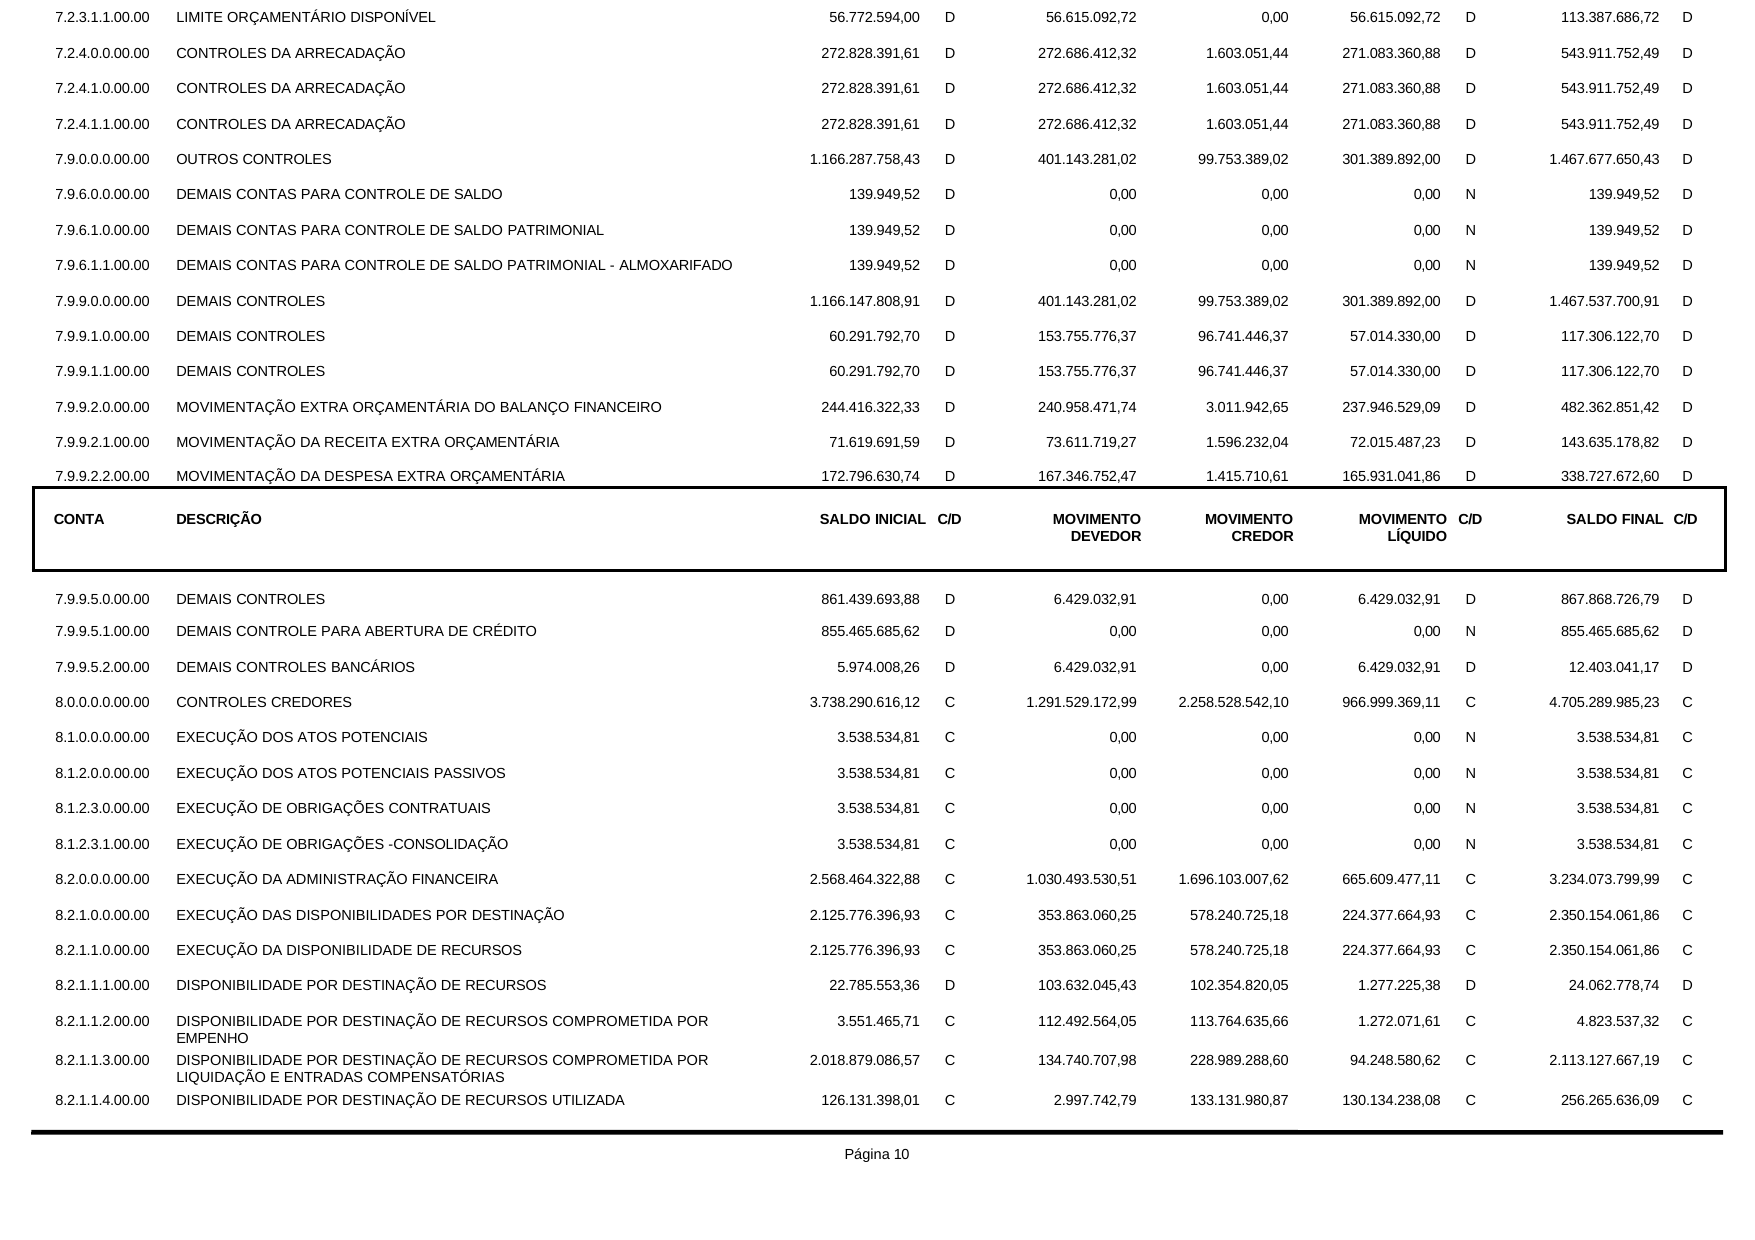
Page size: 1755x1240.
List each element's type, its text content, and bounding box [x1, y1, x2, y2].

table_cell D [1669, 572, 1725, 614]
table_cell 7.9.9.0.0.00.00 [33, 283, 163, 319]
table_cell CONTROLES DA ARRECADAÇÃO [163, 106, 769, 142]
table_cell 271.083.360,88 [1316, 106, 1451, 142]
table_cell 2.125.776.396,93 [759, 897, 930, 933]
table_cell C [1451, 1049, 1514, 1089]
table_cell EXECUÇÃO DOS ATOS POTENCIAIS [163, 720, 758, 756]
table_cell 0,00 [1316, 248, 1451, 283]
table_cell C [930, 791, 991, 826]
table_cell C [1669, 826, 1725, 862]
table_cell 0,00 [998, 213, 1168, 248]
table_cell C [930, 1004, 991, 1049]
table_cell D [1451, 968, 1514, 1003]
table_cell 256.265.636,09 [1514, 1089, 1668, 1118]
table_cell 1.291.529.172,99 [991, 685, 1158, 720]
table_cell C [930, 826, 991, 862]
table_cell 6.429.032,91 [1316, 572, 1451, 614]
table_cell D [1668, 106, 1725, 142]
table_cell D [1451, 0, 1513, 35]
table_cell 7.9.9.5.2.00.00 [33, 649, 163, 685]
table_cell 0,00 [998, 248, 1168, 283]
table_cell OUTROS CONTROLES [163, 142, 769, 177]
table_cell C [1451, 897, 1514, 933]
table_cell C [930, 1049, 991, 1089]
table_cell 0,00 [1158, 649, 1316, 685]
table_cell 0,00 [1316, 720, 1451, 756]
table_cell 113.387.686,72 [1513, 0, 1668, 35]
table_cell D [1451, 35, 1513, 71]
table_cell 0,00 [1158, 791, 1316, 826]
table_cell 228.989.288,60 [1158, 1049, 1316, 1089]
table_cell EXECUÇÃO DAS DISPONIBILIDADES POR DESTINAÇÃO [163, 897, 758, 933]
table_cell C [1451, 862, 1514, 897]
table_cell EXECUÇÃO DA DISPONIBILIDADE DE RECURSOS [163, 933, 758, 968]
table_cell 338.727.672,60 [1513, 460, 1668, 486]
table_cell 543.911.752,49 [1513, 106, 1668, 142]
table_cell 1.596.232,04 [1168, 425, 1316, 460]
table_cell 7.2.3.1.1.00.00 [33, 0, 163, 35]
table_cell N [1451, 791, 1514, 826]
table_cell 3.538.534,81 [1514, 791, 1668, 826]
table_cell 113.764.635,66 [1158, 1004, 1316, 1049]
table_cell 167.346.752,47 [998, 460, 1168, 486]
table_cell D [1668, 71, 1725, 106]
table_cell 0,00 [1168, 0, 1316, 35]
table_cell 0,00 [1316, 826, 1451, 862]
table_cell DEMAIS CONTAS PARA CONTROLE DE SALDO [163, 177, 769, 212]
table_cell 240.958.471,74 [998, 390, 1168, 425]
table_cell 1.415.710,61 [1168, 460, 1316, 486]
table_cell MOVIMENTAÇÃO EXTRA ORÇAMENTÁRIA DO BALANÇO FINANCEIRO [163, 390, 769, 425]
table_cell D [930, 177, 997, 212]
table_cell 3.538.534,81 [1514, 826, 1668, 862]
table_cell D [930, 319, 997, 354]
table_cell N [1451, 720, 1514, 756]
table_cell 6.429.032,91 [1316, 649, 1451, 685]
table_cell 139.949,52 [769, 248, 930, 283]
table_cell 301.389.892,00 [1316, 283, 1451, 319]
table_cell 0,00 [1316, 756, 1451, 791]
table_cell 7.9.9.2.1.00.00 [33, 425, 163, 460]
table_cell 96.741.446,37 [1168, 354, 1316, 389]
table_cell 3.234.073.799,99 [1514, 862, 1668, 897]
table_cell 482.362.851,42 [1513, 390, 1668, 425]
table_cell 139.949,52 [1513, 248, 1668, 283]
table_cell 102.354.820,05 [1158, 968, 1316, 1003]
table_cell 8.2.1.1.1.00.00 [33, 968, 163, 1003]
table_cell 272.686.412,32 [998, 35, 1168, 71]
table_cell C [930, 933, 991, 968]
table_cell LIMITE ORÇAMENTÁRIO DISPONÍVEL [163, 0, 769, 35]
table_cell 8.1.0.0.0.00.00 [33, 720, 163, 756]
table_cell C [1669, 933, 1725, 968]
table_cell 4.823.537,32 [1514, 1004, 1668, 1049]
table_cell D [1451, 142, 1513, 177]
table_cell CONTROLES CREDORES [163, 685, 758, 720]
table_cell 172.796.630,74 [769, 460, 930, 486]
table_cell 94.248.580,62 [1316, 1049, 1451, 1089]
table_cell 8.2.0.0.0.00.00 [33, 862, 163, 897]
table_cell C [1669, 1049, 1725, 1089]
table_cell 0,00 [1316, 791, 1451, 826]
table_cell C [1669, 897, 1725, 933]
table_cell MOVIMENTAÇÃO DA DESPESA EXTRA ORÇAMENTÁRIA [163, 460, 769, 486]
table_cell 0,00 [1158, 756, 1316, 791]
table_cell 0,00 [991, 791, 1158, 826]
table_cell 3.538.534,81 [759, 791, 930, 826]
table_cell 2.018.879.086,57 [759, 1049, 930, 1089]
table_cell N [1451, 826, 1514, 862]
table_cell 7.9.9.2.2.00.00 [33, 460, 163, 486]
table_cell 237.946.529,09 [1316, 390, 1451, 425]
table_cell 133.131.980,87 [1158, 1089, 1316, 1118]
table_cell 153.755.776,37 [998, 319, 1168, 354]
table_cell 117.306.122,70 [1513, 354, 1668, 389]
table_cell 401.143.281,02 [998, 283, 1168, 319]
table_header DESCRIÇÃO [163, 489, 758, 568]
table_cell 1.272.071,61 [1316, 1004, 1451, 1049]
table_cell D [1451, 649, 1514, 685]
table_cell D [930, 572, 991, 614]
table_cell 56.772.594,00 [769, 0, 930, 35]
table_cell D [1451, 319, 1513, 354]
table_cell 543.911.752,49 [1513, 71, 1668, 106]
table_cell 271.083.360,88 [1316, 35, 1451, 71]
table_cell C [930, 897, 991, 933]
table_cell 7.2.4.0.0.00.00 [33, 35, 163, 71]
table_cell 1.277.225,38 [1316, 968, 1451, 1003]
table_cell D [930, 71, 997, 106]
table_cell 57.014.330,00 [1316, 319, 1451, 354]
table_cell 301.389.892,00 [1316, 142, 1451, 177]
table_cell D [1668, 35, 1725, 71]
table_cell D [1669, 649, 1725, 685]
table_cell 139.949,52 [1513, 213, 1668, 248]
table_cell 7.9.9.1.1.00.00 [33, 354, 163, 389]
table_cell 72.015.487,23 [1316, 425, 1451, 460]
table_cell 0,00 [1316, 614, 1451, 649]
table_cell D [930, 0, 997, 35]
table_cell 0,00 [1158, 572, 1316, 614]
table_cell 0,00 [1316, 213, 1451, 248]
table_cell 855.465.685,62 [759, 614, 930, 649]
table_cell 126.131.398,01 [759, 1089, 930, 1118]
table_header MOVIMENTO LÍQUIDO [1316, 489, 1451, 568]
table_cell 71.619.691,59 [769, 425, 930, 460]
table_cell 8.2.1.1.2.00.00 [33, 1004, 163, 1049]
table_cell 0,00 [1316, 177, 1451, 212]
table_header C/D [1669, 489, 1724, 568]
table_cell 7.9.9.5.1.00.00 [33, 614, 163, 649]
table_cell 7.9.6.1.0.00.00 [33, 213, 163, 248]
table_header C/D [930, 489, 991, 568]
table_cell 60.291.792,70 [769, 319, 930, 354]
table_cell C [930, 1089, 991, 1118]
table_header CONTA [35, 489, 163, 568]
table_cell 353.863.060,25 [991, 897, 1158, 933]
table_cell D [1668, 460, 1725, 486]
table_cell 272.686.412,32 [998, 71, 1168, 106]
table_cell D [930, 213, 997, 248]
table_cell 7.9.6.1.1.00.00 [33, 248, 163, 283]
table_cell 2.350.154.061,86 [1514, 897, 1668, 933]
table_cell 0,00 [1158, 826, 1316, 862]
table_cell N [1451, 213, 1513, 248]
table_cell 117.306.122,70 [1513, 319, 1668, 354]
table_cell D [930, 460, 997, 486]
table_cell D [1668, 142, 1725, 177]
table_cell 57.014.330,00 [1316, 354, 1451, 389]
table_cell 3.738.290.616,12 [759, 685, 930, 720]
table_cell 139.949,52 [769, 213, 930, 248]
table_cell 1.696.103.007,62 [1158, 862, 1316, 897]
table_cell C [1451, 685, 1514, 720]
table_cell 0,00 [1158, 720, 1316, 756]
table_cell DEMAIS CONTROLES [163, 572, 758, 614]
table_cell 7.9.6.0.0.00.00 [33, 177, 163, 212]
table_cell 7.9.0.0.0.00.00 [33, 142, 163, 177]
table_cell D [930, 614, 991, 649]
table_cell D [930, 142, 997, 177]
table_cell EXECUÇÃO DE OBRIGAÇÕES -CONSOLIDAÇÃO [163, 826, 758, 862]
table_cell 401.143.281,02 [998, 142, 1168, 177]
table_cell 8.1.2.3.1.00.00 [33, 826, 163, 862]
table_cell 6.429.032,91 [991, 572, 1158, 614]
table_cell DEMAIS CONTROLE PARA ABERTURA DE CRÉDITO [163, 614, 758, 649]
table_cell 134.740.707,98 [991, 1049, 1158, 1089]
table_cell 3.551.465,71 [759, 1004, 930, 1049]
table_cell C [930, 756, 991, 791]
table_cell 12.403.041,17 [1514, 649, 1668, 685]
table_cell 244.416.322,33 [769, 390, 930, 425]
table_cell D [1668, 354, 1725, 389]
table_cell D [930, 649, 991, 685]
table_cell C [930, 685, 991, 720]
table_cell N [1451, 248, 1513, 283]
table_cell 0,00 [991, 720, 1158, 756]
table_cell 8.2.1.1.3.00.00 [33, 1049, 163, 1089]
table_cell EXECUÇÃO DA ADMINISTRAÇÃO FINANCEIRA [163, 862, 758, 897]
table_cell 7.9.9.1.0.00.00 [33, 319, 163, 354]
table_cell C [1669, 1089, 1725, 1118]
table_cell 3.538.534,81 [1514, 756, 1668, 791]
table_header C/D [1451, 489, 1514, 568]
table_cell 139.949,52 [769, 177, 930, 212]
table_cell 130.134.238,08 [1316, 1089, 1451, 1118]
table_cell D [1668, 0, 1725, 35]
table_cell 578.240.725,18 [1158, 897, 1316, 933]
table_cell D [1669, 968, 1725, 1003]
table_cell 3.538.534,81 [759, 826, 930, 862]
table_cell C [1669, 862, 1725, 897]
table_cell C [930, 862, 991, 897]
table_cell C [1451, 1004, 1514, 1049]
table_cell C [1451, 933, 1514, 968]
table_cell 2.125.776.396,93 [759, 933, 930, 968]
table_header MOVIMENTO DEVEDOR [991, 489, 1158, 568]
table_cell 665.609.477,11 [1316, 862, 1451, 897]
table_cell C [1451, 1089, 1514, 1118]
table_cell N [1451, 177, 1513, 212]
table_cell 0,00 [1168, 248, 1316, 283]
table_cell DISPONIBILIDADE POR DESTINAÇÃO DE RECURSOS COMPROMETIDA POR LIQUIDAÇÃO E ENTRADAS COMPENSATÓRIAS [163, 1049, 758, 1089]
table_cell 5.974.008,26 [759, 649, 930, 685]
table_cell 578.240.725,18 [1158, 933, 1316, 968]
table_cell DISPONIBILIDADE POR DESTINAÇÃO DE RECURSOS [163, 968, 758, 1003]
table_cell D [1668, 177, 1725, 212]
table_cell 3.538.534,81 [759, 756, 930, 791]
table_cell 8.1.2.0.0.00.00 [33, 756, 163, 791]
table_cell 165.931.041,86 [1316, 460, 1451, 486]
table_cell 0,00 [1168, 213, 1316, 248]
table_cell D [1668, 283, 1725, 319]
table_cell 7.2.4.1.1.00.00 [33, 106, 163, 142]
table_cell 272.828.391,61 [769, 106, 930, 142]
table_cell 2.568.464.322,88 [759, 862, 930, 897]
table_cell C [1669, 756, 1725, 791]
table_cell D [1668, 425, 1725, 460]
table_cell D [930, 248, 997, 283]
table_cell D [1451, 106, 1513, 142]
table_cell 3.538.534,81 [1514, 720, 1668, 756]
table_cell N [1451, 756, 1514, 791]
table_cell 3.538.534,81 [759, 720, 930, 756]
table_cell C [930, 720, 991, 756]
table_cell 1.030.493.530,51 [991, 862, 1158, 897]
table_cell EXECUÇÃO DE OBRIGAÇÕES CONTRATUAIS [163, 791, 758, 826]
table_cell D [1451, 460, 1513, 486]
table_cell 272.686.412,32 [998, 106, 1168, 142]
table_cell 139.949,52 [1513, 177, 1668, 212]
table_cell 143.635.178,82 [1513, 425, 1668, 460]
table_cell DEMAIS CONTAS PARA CONTROLE DE SALDO PATRIMONIAL - ALMOXARIFADO [163, 248, 769, 283]
table_cell 1.603.051,44 [1168, 106, 1316, 142]
table_cell D [930, 425, 997, 460]
table_cell D [1668, 319, 1725, 354]
table_cell 99.753.389,02 [1168, 142, 1316, 177]
table_cell C [1669, 1004, 1725, 1049]
table_cell 60.291.792,70 [769, 354, 930, 389]
table_cell 8.1.2.3.0.00.00 [33, 791, 163, 826]
table_cell 1.603.051,44 [1168, 35, 1316, 71]
table_cell 2.350.154.061,86 [1514, 933, 1668, 968]
table_cell C [1669, 791, 1725, 826]
table_header MOVIMENTO CREDOR [1158, 489, 1316, 568]
table_cell 1.603.051,44 [1168, 71, 1316, 106]
table_cell D [1451, 71, 1513, 106]
table_cell D [930, 390, 997, 425]
table_cell 272.828.391,61 [769, 71, 930, 106]
table_cell 24.062.778,74 [1514, 968, 1668, 1003]
table_cell 0,00 [1168, 177, 1316, 212]
table_cell D [930, 968, 991, 1003]
table_cell MOVIMENTAÇÃO DA RECEITA EXTRA ORÇAMENTÁRIA [163, 425, 769, 460]
table_cell DEMAIS CONTROLES [163, 283, 769, 319]
table_cell 73.611.719,27 [998, 425, 1168, 460]
table_cell D [930, 283, 997, 319]
table_header SALDO FINAL [1514, 489, 1668, 568]
table_cell 4.705.289.985,23 [1514, 685, 1668, 720]
table_cell D [1451, 390, 1513, 425]
table_cell 224.377.664,93 [1316, 897, 1451, 933]
table_cell 855.465.685,62 [1514, 614, 1668, 649]
table_header SALDO INICIAL [759, 489, 930, 568]
table_cell D [930, 106, 997, 142]
table_cell C [1669, 720, 1725, 756]
table_cell DEMAIS CONTROLES BANCÁRIOS [163, 649, 758, 685]
table_cell 1.166.147.808,91 [769, 283, 930, 319]
table_cell 1.467.537.700,91 [1513, 283, 1668, 319]
table_cell D [1668, 390, 1725, 425]
table_cell N [1451, 614, 1514, 649]
table_cell 271.083.360,88 [1316, 71, 1451, 106]
table_cell D [930, 354, 997, 389]
table_cell 0,00 [1158, 614, 1316, 649]
table_cell 7.9.9.5.0.00.00 [33, 572, 163, 614]
table_cell 56.615.092,72 [998, 0, 1168, 35]
table_cell 6.429.032,91 [991, 649, 1158, 685]
table_cell 1.166.287.758,43 [769, 142, 930, 177]
table_cell 8.2.1.1.4.00.00 [33, 1089, 163, 1118]
table_cell 7.9.9.2.0.00.00 [33, 390, 163, 425]
table_cell 543.911.752,49 [1513, 35, 1668, 71]
table_cell CONTROLES DA ARRECADAÇÃO [163, 35, 769, 71]
table_cell 8.0.0.0.0.00.00 [33, 685, 163, 720]
table_cell D [1451, 572, 1514, 614]
table_cell 867.868.726,79 [1514, 572, 1668, 614]
table_cell 2.258.528.542,10 [1158, 685, 1316, 720]
table_cell 224.377.664,93 [1316, 933, 1451, 968]
table_cell D [1451, 425, 1513, 460]
table_cell C [1669, 685, 1725, 720]
table_cell EXECUÇÃO DOS ATOS POTENCIAIS PASSIVOS [163, 756, 758, 791]
table_cell 1.467.677.650,43 [1513, 142, 1668, 177]
table_cell 99.753.389,02 [1168, 283, 1316, 319]
table_cell D [1451, 283, 1513, 319]
table_cell CONTROLES DA ARRECADAÇÃO [163, 71, 769, 106]
table_cell 0,00 [991, 756, 1158, 791]
table_cell 8.2.1.0.0.00.00 [33, 897, 163, 933]
table_cell DEMAIS CONTAS PARA CONTROLE DE SALDO PATRIMONIAL [163, 213, 769, 248]
table_cell 0,00 [998, 177, 1168, 212]
table_cell D [930, 35, 997, 71]
table_cell 0,00 [991, 826, 1158, 862]
table_cell 153.755.776,37 [998, 354, 1168, 389]
table_cell 0,00 [991, 614, 1158, 649]
table_cell D [1669, 614, 1725, 649]
table_cell D [1668, 248, 1725, 283]
table_cell DISPONIBILIDADE POR DESTINAÇÃO DE RECURSOS UTILIZADA [163, 1089, 758, 1118]
table_cell D [1451, 354, 1513, 389]
table_cell 22.785.553,36 [759, 968, 930, 1003]
table_cell 8.2.1.1.0.00.00 [33, 933, 163, 968]
table_cell 7.2.4.1.0.00.00 [33, 71, 163, 106]
table_cell DEMAIS CONTROLES [163, 319, 769, 354]
table_cell 3.011.942,65 [1168, 390, 1316, 425]
table_cell 112.492.564,05 [991, 1004, 1158, 1049]
table_cell 103.632.045,43 [991, 968, 1158, 1003]
table_cell 2.113.127.667,19 [1514, 1049, 1668, 1089]
table_cell 861.439.693,88 [759, 572, 930, 614]
table_cell 272.828.391,61 [769, 35, 930, 71]
table_cell 966.999.369,11 [1316, 685, 1451, 720]
table_cell D [1668, 213, 1725, 248]
table_cell DISPONIBILIDADE POR DESTINAÇÃO DE RECURSOS COMPROMETIDA POR EMPENHO [163, 1004, 758, 1049]
table_cell DEMAIS CONTROLES [163, 354, 769, 389]
table_cell 56.615.092,72 [1316, 0, 1451, 35]
table_cell 2.997.742,79 [991, 1089, 1158, 1118]
table_cell 96.741.446,37 [1168, 319, 1316, 354]
table_cell 353.863.060,25 [991, 933, 1158, 968]
